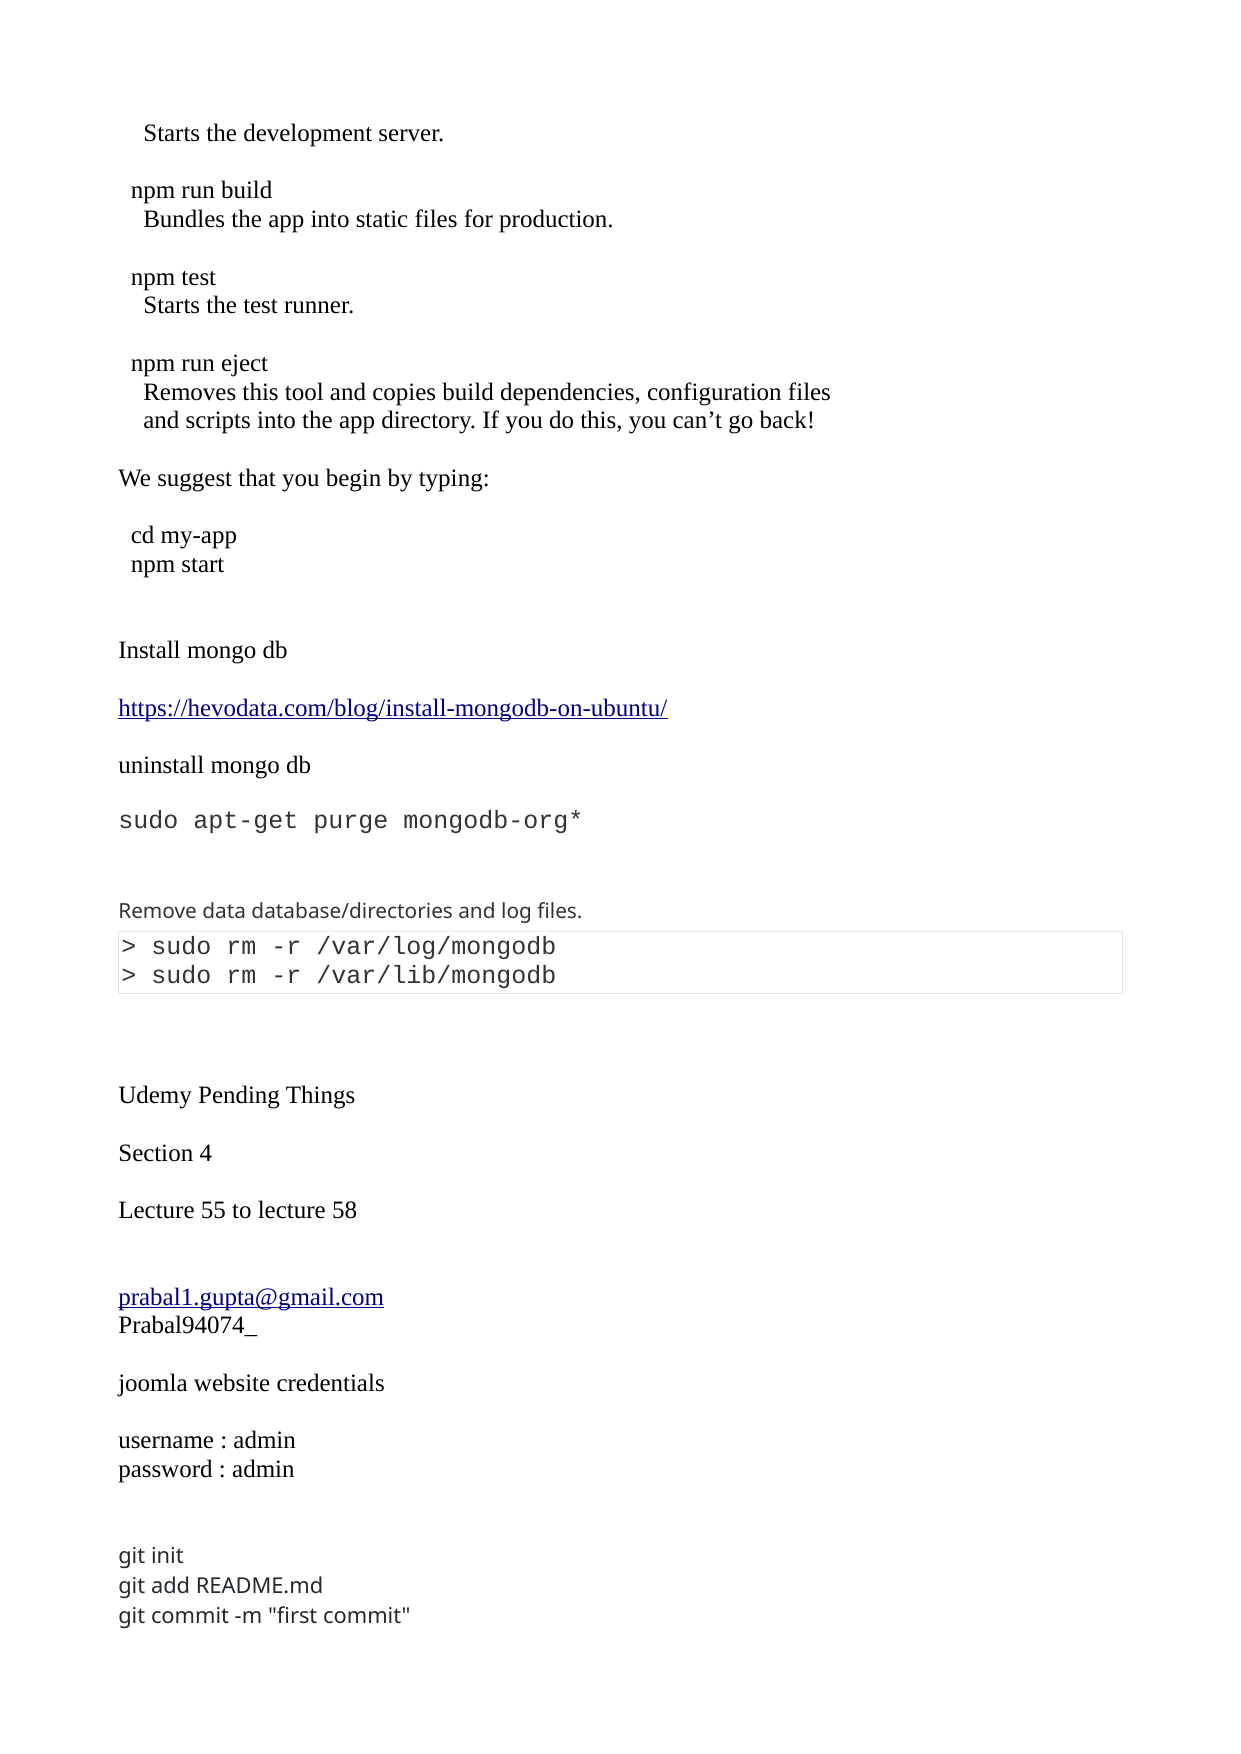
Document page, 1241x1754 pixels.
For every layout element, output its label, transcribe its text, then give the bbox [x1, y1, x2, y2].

text npm start [118, 549, 1122, 578]
text joomla website credentials [118, 1368, 1122, 1397]
text npm run build [118, 176, 1122, 204]
text Starts the test runner. [118, 291, 1122, 319]
subtitle Remove data database/directories and log files. [118, 896, 1122, 924]
text Install mongo db [118, 636, 1122, 664]
text uninstall mongo db [118, 751, 1122, 779]
text git commit -m "first commit" [118, 1600, 1122, 1630]
text npm run eject [118, 348, 1122, 377]
text Starts the development server. [118, 118, 1122, 147]
text cd my-app [118, 521, 1122, 549]
text username : admin [118, 1426, 1122, 1454]
text prabal1.gupta@gmail.com [118, 1282, 1122, 1311]
text Removes this tool and copies build dependencies, configuration files [118, 377, 1122, 406]
text git init [118, 1541, 1122, 1570]
text https://hevodata.com/blog/install-mongodb-on-ubuntu/ [118, 693, 1122, 722]
text > sudo rm -r /var/lib/mongodb [119, 959, 1122, 993]
text git add README.md [118, 1570, 1122, 1600]
text > sudo rm -r /var/log/mongodb [119, 932, 1122, 959]
text We suggest that you begin by typing: [118, 463, 1122, 492]
text npm test [118, 262, 1122, 291]
text password : admin [118, 1454, 1122, 1483]
text Prabal94074_ [118, 1311, 1122, 1339]
text Udemy Pending Things [118, 1081, 1122, 1109]
text Section 4 Lecture 55 to lecture 58 [118, 1138, 1122, 1224]
text sudo apt-get purge mongodb-org* [118, 808, 1122, 836]
text Bundles the app into static files for production. [118, 204, 1122, 233]
text and scripts into the app directory. If you do this, you can’t go back! [118, 406, 1122, 434]
